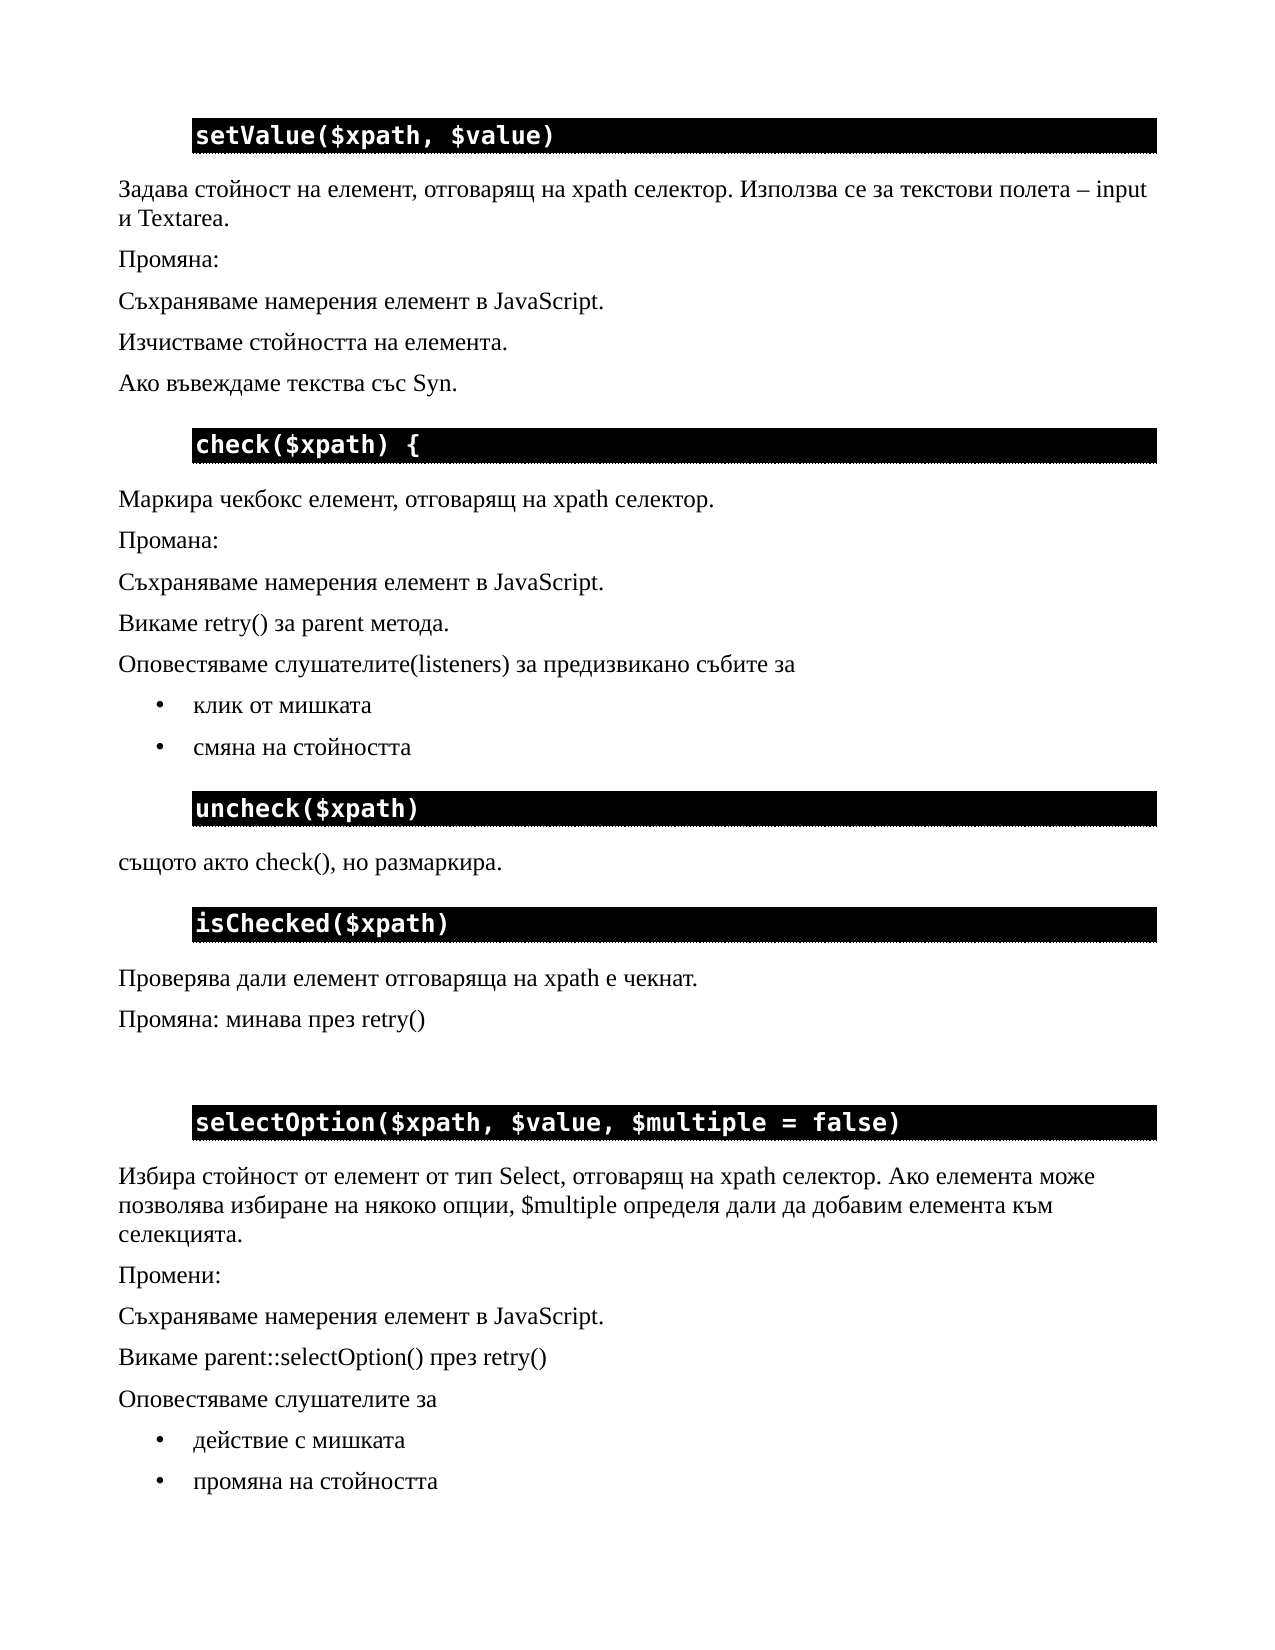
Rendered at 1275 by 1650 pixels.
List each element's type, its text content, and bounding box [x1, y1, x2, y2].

text Промана: [118, 525, 1157, 554]
text Промяна: минава през retry() [118, 1004, 1157, 1033]
text selectOption($xpath, $value, $multiple = false) [192, 1105, 1157, 1140]
text Задава стойност на елемент, отговарящ на xpath селектор. Използва се за текстови полета – input и Textarea. [118, 174, 1157, 232]
text check($xpath) { [192, 428, 1157, 463]
text Викаме retry() за parent метода. [118, 608, 1157, 637]
text Викаме parent::selectOption() през retry() [118, 1342, 1157, 1371]
text Промяна: [118, 244, 1157, 273]
text Съхраняваме намерения елемент в JavaScript. [118, 567, 1157, 595]
text isChecked($xpath) [192, 907, 1157, 942]
text Промени: [118, 1260, 1157, 1289]
list действие с мишката [156, 1425, 1157, 1454]
text Съхраняваме намерения елемент в JavaScript. [118, 286, 1157, 314]
text setValue($xpath, $value) [192, 118, 1157, 153]
text Проверява дали елемент отговаряща на xpath е чекнат. [118, 963, 1157, 992]
list промяна на стойността [156, 1466, 1157, 1495]
text Оповестяваме слушателите за [118, 1384, 1157, 1412]
text Ако въвеждаме текства със Syn. [118, 368, 1157, 397]
text uncheck($xpath) [192, 791, 1157, 826]
text Избира стойност от елемент от тип Select, отговарящ на xpath селектор. Ако елемента може позволява избиране на някоко опции, $multiple определя дали да добавим елемента към селекцията. [118, 1161, 1157, 1247]
list смяна на стойността [156, 732, 1157, 760]
list клик от мишката [156, 690, 1157, 719]
text Оповестяваме слушателите(listeners) за предизвикано събите за [118, 649, 1157, 678]
text Маркира чекбокс елемент, отговарящ на xpath селектор. [118, 484, 1157, 513]
text Изчистваме стойността на елемента. [118, 327, 1157, 356]
text същото акто check(), но размаркира. [118, 847, 1157, 876]
text Съхраняваме намерения елемент в JavaScript. [118, 1301, 1157, 1330]
